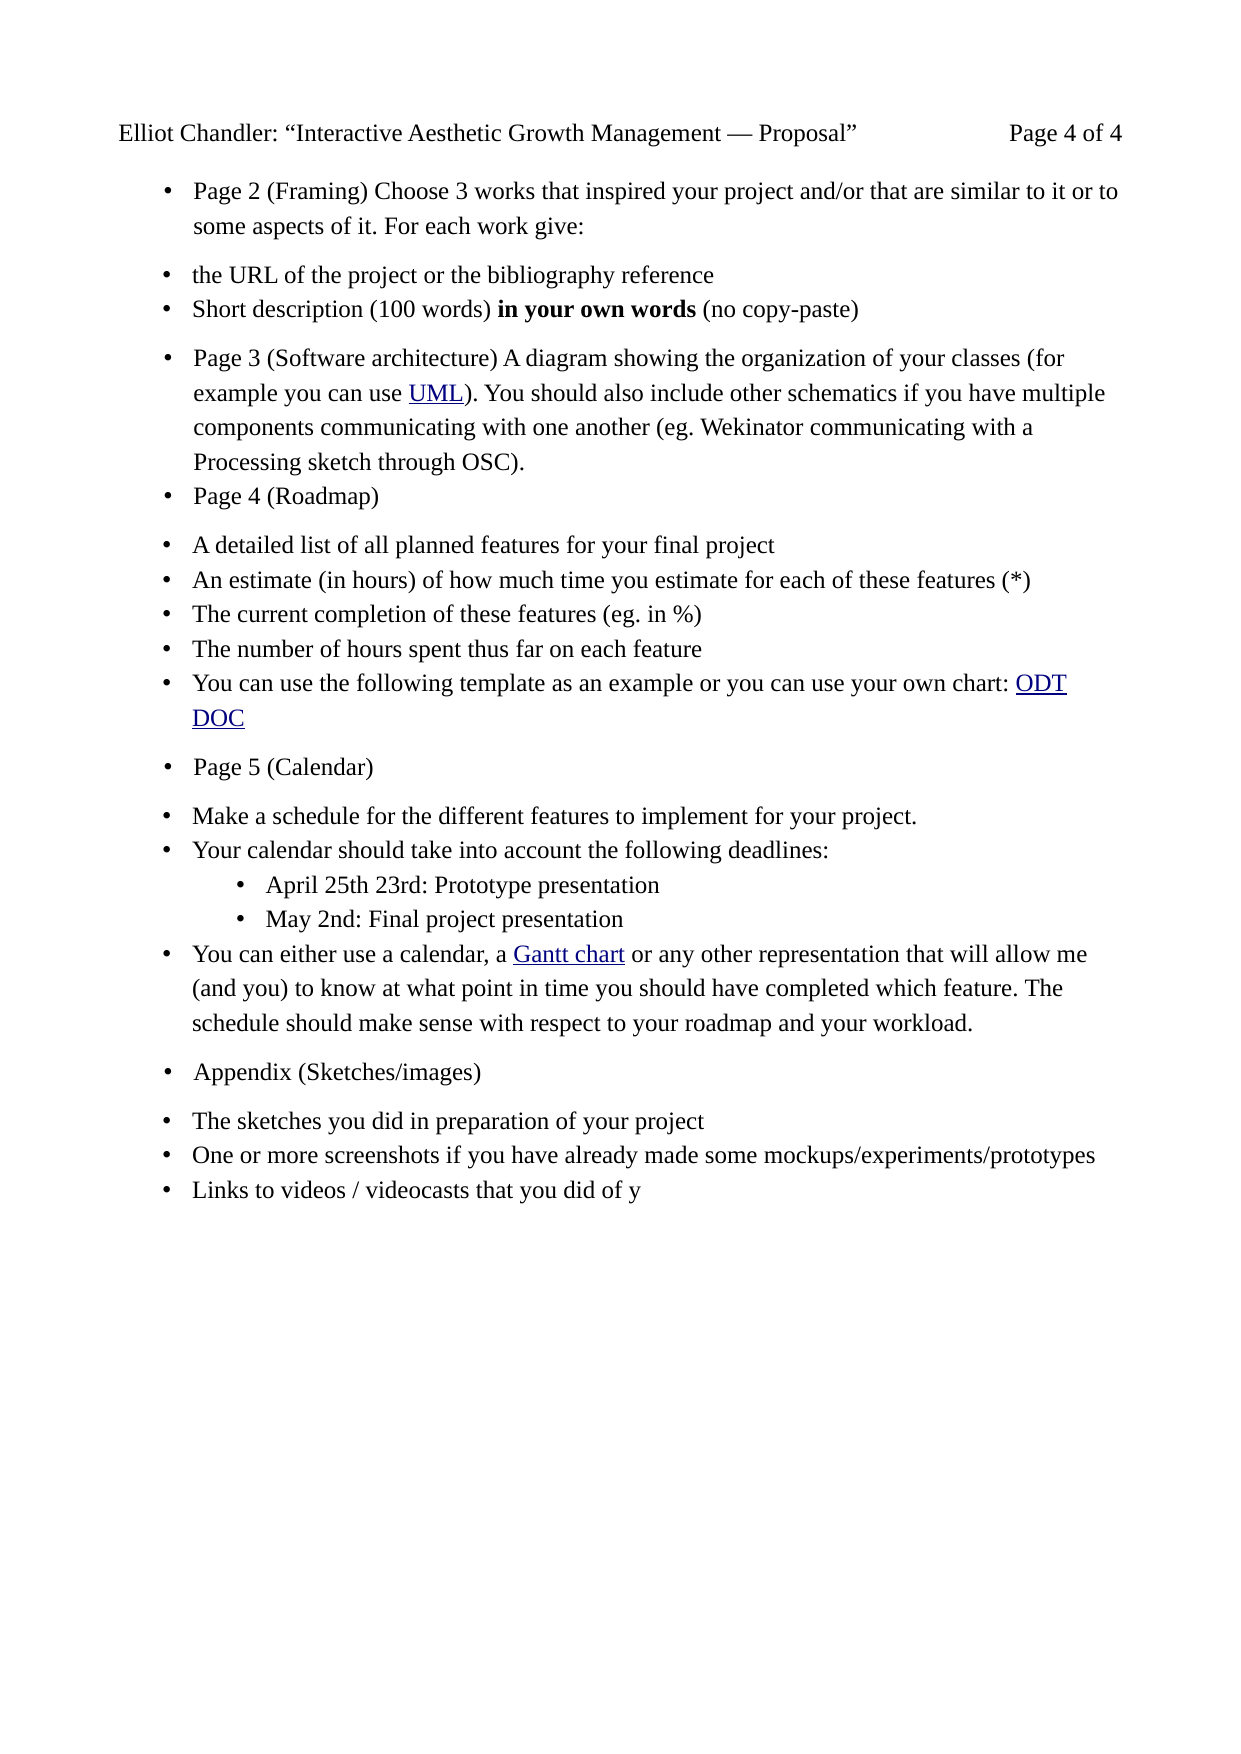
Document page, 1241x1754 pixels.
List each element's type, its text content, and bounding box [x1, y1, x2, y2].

list the URL of the project or the bibliography reference [162, 260, 1122, 289]
list Make a schedule for the different features to implement for your project. [162, 801, 1122, 830]
list An estimate (in hours) of how much time you estimate for each of these features (*) [162, 565, 1122, 594]
list Appendix (Sketches/images) [164, 1057, 1122, 1086]
list Short description (100 words) in your own words (no copy-paste) [162, 294, 1122, 323]
list Your calendar should take into account the following deadlines: [162, 835, 1122, 864]
list The current completion of these features (eg. in %) [162, 599, 1122, 628]
list Page 3 (Software architecture) A diagram showing the organization of your classes (for example you can use UML). You should also include other schematics if you have multiple components communicating with one another (eg. Wekinator communicating with a Processing sketch through OSC). [164, 343, 1122, 476]
list Page 5 (Calendar) [164, 752, 1122, 781]
list April 25th 23rd: Prototype presentation [236, 870, 1122, 899]
list The number of hours spent thus far on each feature [162, 634, 1122, 663]
list A detailed list of all planned features for your final project [162, 530, 1122, 559]
list You can use the following template as an example or you can use your own chart: ODT DOC [162, 668, 1122, 732]
list One or more screenshots if you have already made some mockups/experiments/prototypes [162, 1140, 1122, 1169]
list The sketches you did in preparation of your project [162, 1106, 1122, 1135]
list Links to videos / videocasts that you did of y [162, 1175, 1122, 1204]
list You can either use a calendar, a Gantt chart or any other representation that will allow me (and you) to know at what point in time you should have completed which feature. The schedule should make sense with respect to your roadmap and your workload. [162, 939, 1122, 1037]
list Page 4 (Roadmap) [164, 481, 1122, 510]
list Page 2 (Framing) Choose 3 works that inspired your project and/or that are similar to it or to some aspects of it. For each work give: [164, 176, 1122, 239]
list May 2nd: Final project presentation [236, 904, 1122, 933]
